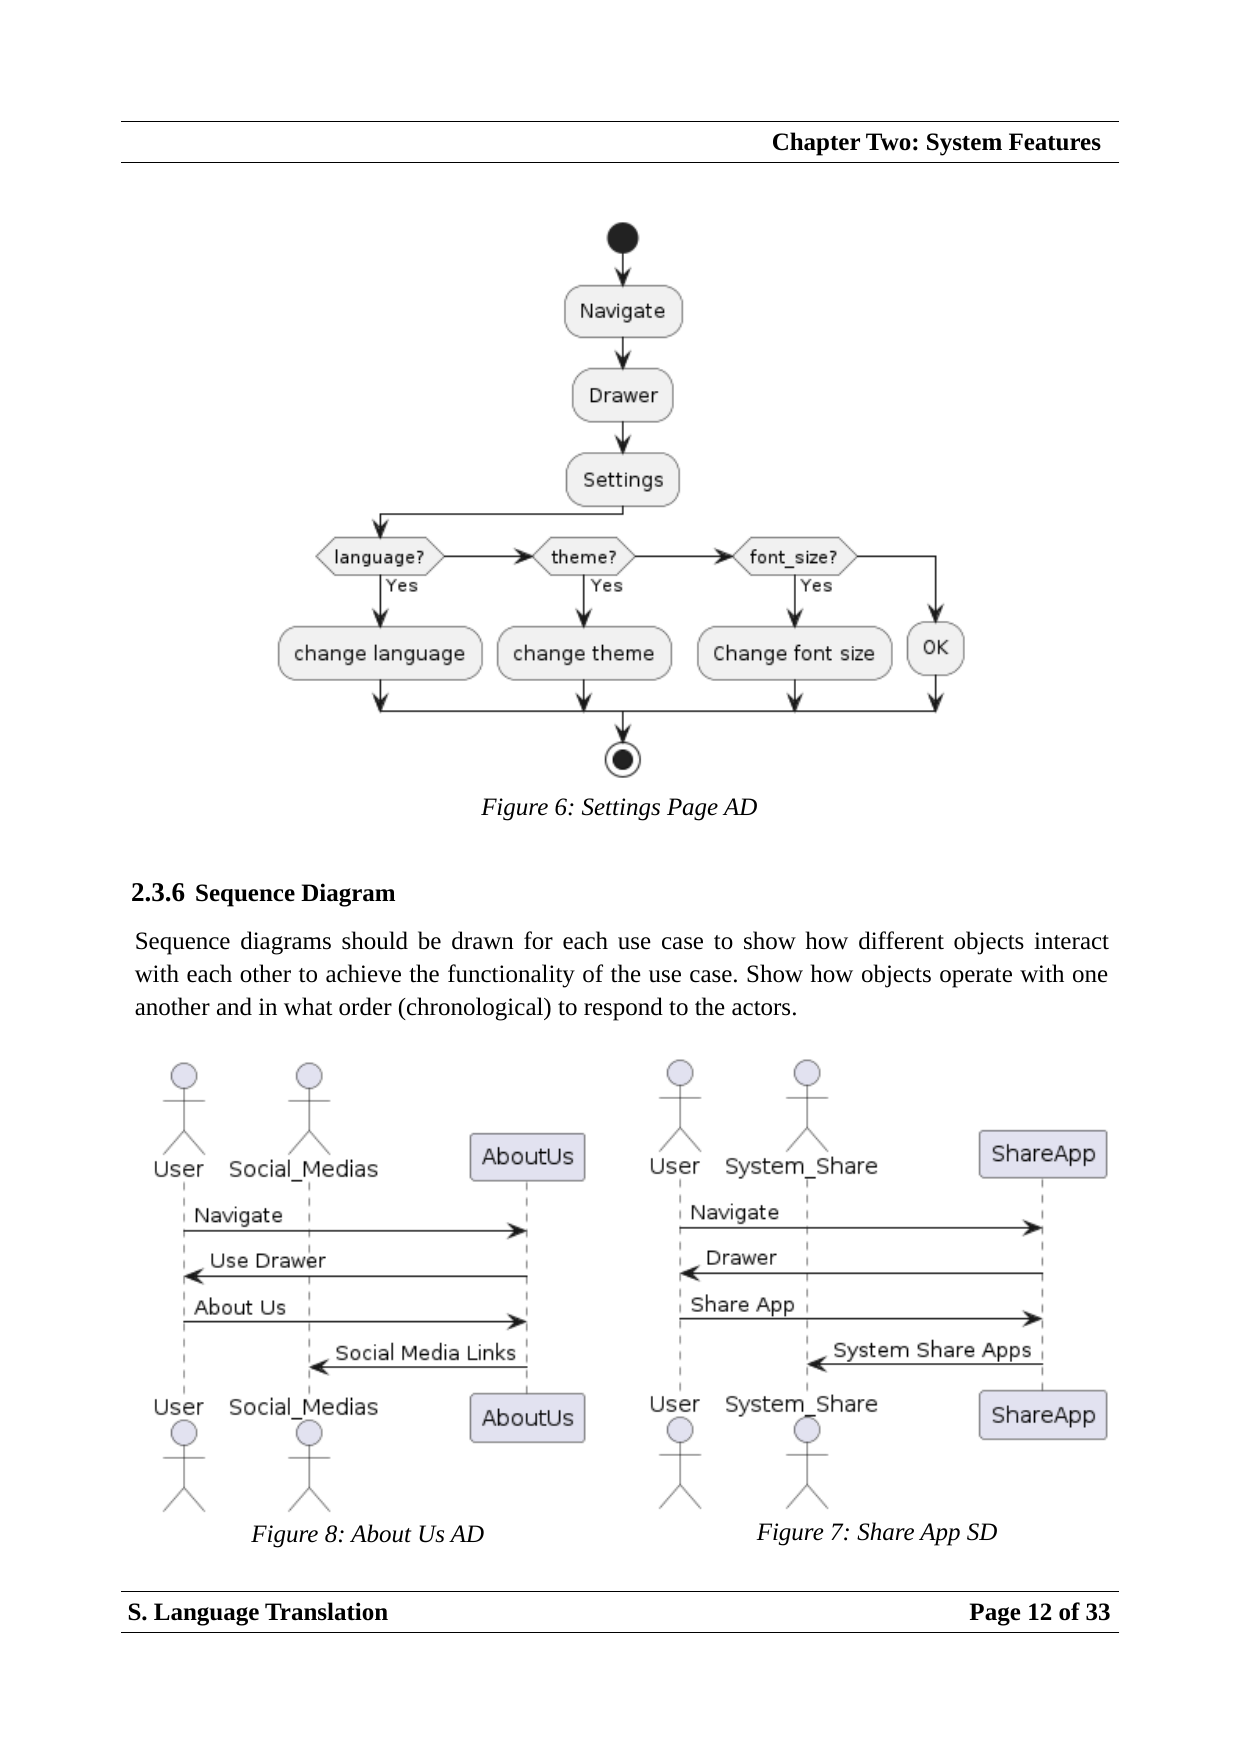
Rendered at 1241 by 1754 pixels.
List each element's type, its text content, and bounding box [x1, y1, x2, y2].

picture [146, 1055, 592, 1520]
picture [261, 207, 979, 792]
text Sequence diagrams should be drawn for each use case to show how different objects interact with each other to achieve the functionality of the use case. Show how objects operate with one another and in what order (chronological) to respond to the actors. [132, 923, 1113, 1021]
text Figure 6: Settings Page AD [262, 792, 979, 824]
subtitle Sequence Diagram [121, 873, 1119, 910]
text Figure 8: About Us AD [146, 1520, 591, 1551]
picture [642, 1052, 1114, 1517]
text Figure 7: Share App SD [643, 1517, 1113, 1548]
